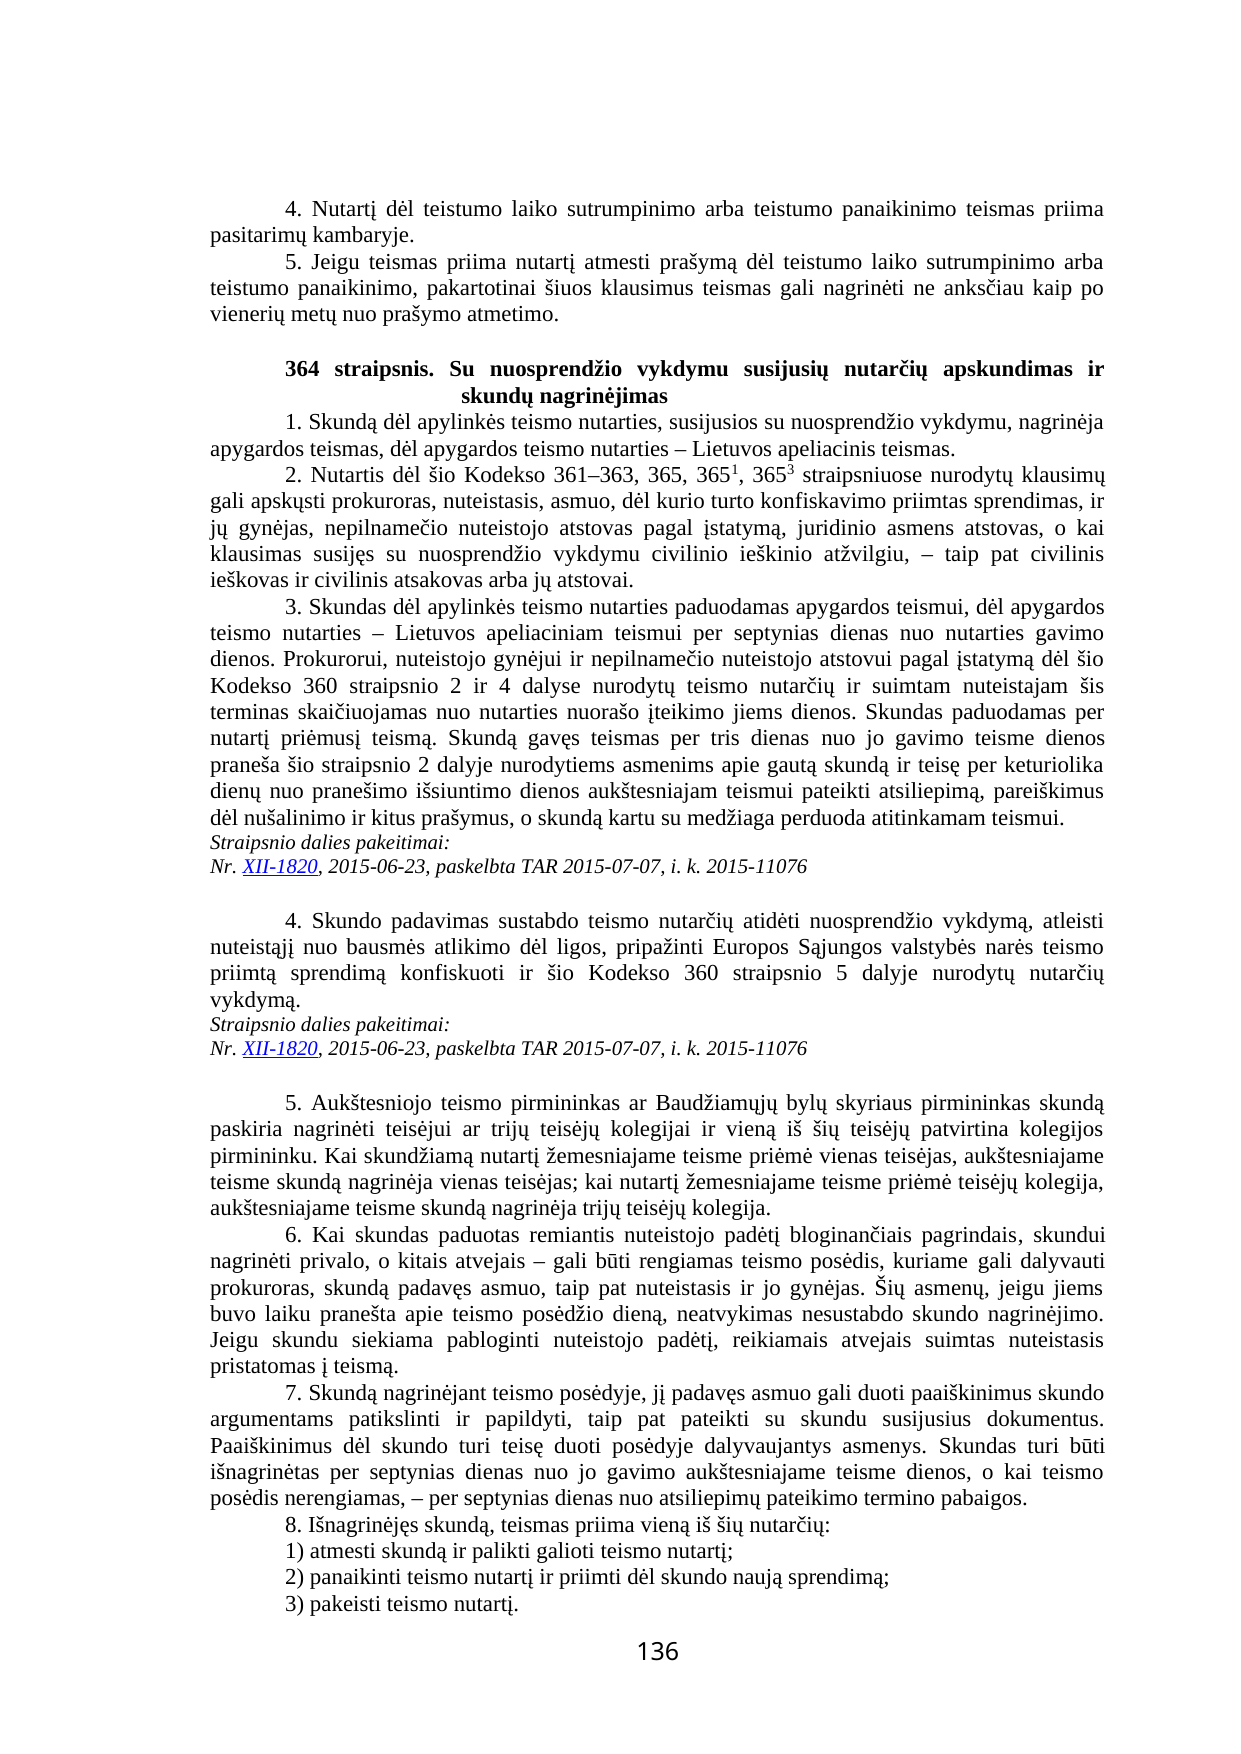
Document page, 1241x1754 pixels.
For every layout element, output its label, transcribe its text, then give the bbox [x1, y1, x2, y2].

text 8. Išnagrinėjęs skundą, teismas priima vieną iš šių nutarčių: [210, 1511, 1106, 1537]
text 2. Nutartis dėl šio Kodekso 361–363, 365, 3651, 3653 straipsniuose nurodytų klausimų gali apskųsti prokuroras, nuteistasis, asmuo, dėl kurio turto konfiskavimo priimtas sprendimas, ir jų gynėjas, nepilnamečio nuteistojo atstovas pagal įstatymą, juridinio asmens atstovas, o kai klausimas susijęs su nuosprendžio vykdymu civilinio ieškinio atžvilgiu, – taip pat civilinis ieškovas ir civilinis atsakovas arba jų atstovai. [210, 461, 1106, 593]
text 5. Jeigu teismas priima nutartį atmesti prašymą dėl teistumo laiko sutrumpinimo arba teistumo panaikinimo, pakartotinai šiuos klausimus teismas gali nagrinėti ne anksčiau kaip po vienerių metų nuo prašymo atmetimo. [210, 248, 1106, 327]
text 4. Skundo padavimas sustabdo teismo nutarčių atidėti nuosprendžio vykdymą, atleisti nuteistąjį nuo bausmės atlikimo dėl ligos, pripažinti Europos Sąjungos valstybės narės teismo priimtą sprendimą konfiskuoti ir šio Kodekso 360 straipsnio 5 dalyje nurodytų nutarčių vykdymą. [210, 907, 1106, 1012]
text 7. Skundą nagrinėjant teismo posėdyje, jį padavęs asmuo gali duoti paaiškinimus skundo argumentams patikslinti ir papildyti, taip pat pateikti su skundu susijusius dokumentus. Paaiškinimus dėl skundo turi teisę duoti posėdyje dalyvaujantys asmenys. Skundas turi būti išnagrinėtas per septynias dienas nuo jo gavimo aukštesniajame teisme dienos, o kai teismo posėdis nerengiamas, – per septynias dienas nuo atsiliepimų pateikimo termino pabaigos. [210, 1379, 1106, 1511]
text Nr. XII-1820, 2015-06-23, paskelbta TAR 2015-07-07, i. k. 2015-11076 [210, 854, 1106, 878]
text 3. Skundas dėl apylinkės teismo nutarties paduodamas apygardos teismui, dėl apygardos teismo nutarties – Lietuvos apeliaciniam teismui per septynias dienas nuo nutarties gavimo dienos. Prokurorui, nuteistojo gynėjui ir nepilnamečio nuteistojo atstovui pagal įstatymą dėl šio Kodekso 360 straipsnio 2 ir 4 dalyse nurodytų teismo nutarčių ir suimtam nuteistajam šis terminas skaičiuojamas nuo nutarties nuorašo įteikimo jiems dienos. Skundas paduodamas per nutartį priėmusį teismą. Skundą gavęs teismas per tris dienas nuo jo gavimo teisme dienos praneša šio straipsnio 2 dalyje nurodytiems asmenims apie gautą skundą ir teisę per keturiolika dienų nuo pranešimo išsiuntimo dienos aukštesniajam teismui pateikti atsiliepimą, pareiškimus dėl nušalinimo ir kitus prašymus, o skundą kartu su medžiaga perduoda atitinkamam teismui. [210, 593, 1106, 830]
text 1) atmesti skundą ir palikti galioti teismo nutartį; [210, 1537, 1106, 1563]
text 364 straipsnis. Su nuosprendžio vykdymu susijusių nutarčių apskundimas ir skundų nagrinėjimas [285, 356, 1106, 408]
text Straipsnio dalies pakeitimai: [210, 830, 1106, 854]
text Straipsnio dalies pakeitimai: [210, 1012, 1106, 1036]
text 1. Skundą dėl apylinkės teismo nutarties, susijusios su nuosprendžio vykdymu, nagrinėja apygardos teismas, dėl apygardos teismo nutarties – Lietuvos apeliacinis teismas. [210, 408, 1106, 461]
text 6. Kai skundas paduotas remiantis nuteistojo padėtį bloginančiais pagrindais, skundui nagrinėti privalo, o kitais atvejais – gali būti rengiamas teismo posėdis, kuriame gali dalyvauti prokuroras, skundą padavęs asmuo, taip pat nuteistasis ir jo gynėjas. Šių asmenų, jeigu jiems buvo laiku pranešta apie teismo posėdžio dieną, neatvykimas nesustabdo skundo nagrinėjimo. Jeigu skundu siekiama pabloginti nuteistojo padėtį, reikiamais atvejais suimtas nuteistasis pristatomas į teismą. [210, 1221, 1106, 1379]
text 3) pakeisti teismo nutartį. [210, 1590, 1106, 1616]
text 4. Nutartį dėl teistumo laiko sutrumpinimo arba teistumo panaikinimo teismas priima pasitarimų kambaryje. [210, 195, 1106, 248]
text Nr. XII-1820, 2015-06-23, paskelbta TAR 2015-07-07, i. k. 2015-11076 [210, 1036, 1106, 1060]
text 5. Aukštesniojo teismo pirmininkas ar Baudžiamųjų bylų skyriaus pirmininkas skundą paskiria nagrinėti teisėjui ar trijų teisėjų kolegijai ir vieną iš šių teisėjų patvirtina kolegijos pirmininku. Kai skundžiamą nutartį žemesniajame teisme priėmė vienas teisėjas, aukštesniajame teisme skundą nagrinėja vienas teisėjas; kai nutartį žemesniajame teisme priėmė teisėjų kolegija, aukštesniajame teisme skundą nagrinėja trijų teisėjų kolegija. [210, 1089, 1106, 1221]
text 2) panaikinti teismo nutartį ir priimti dėl skundo naują sprendimą; [210, 1563, 1106, 1590]
